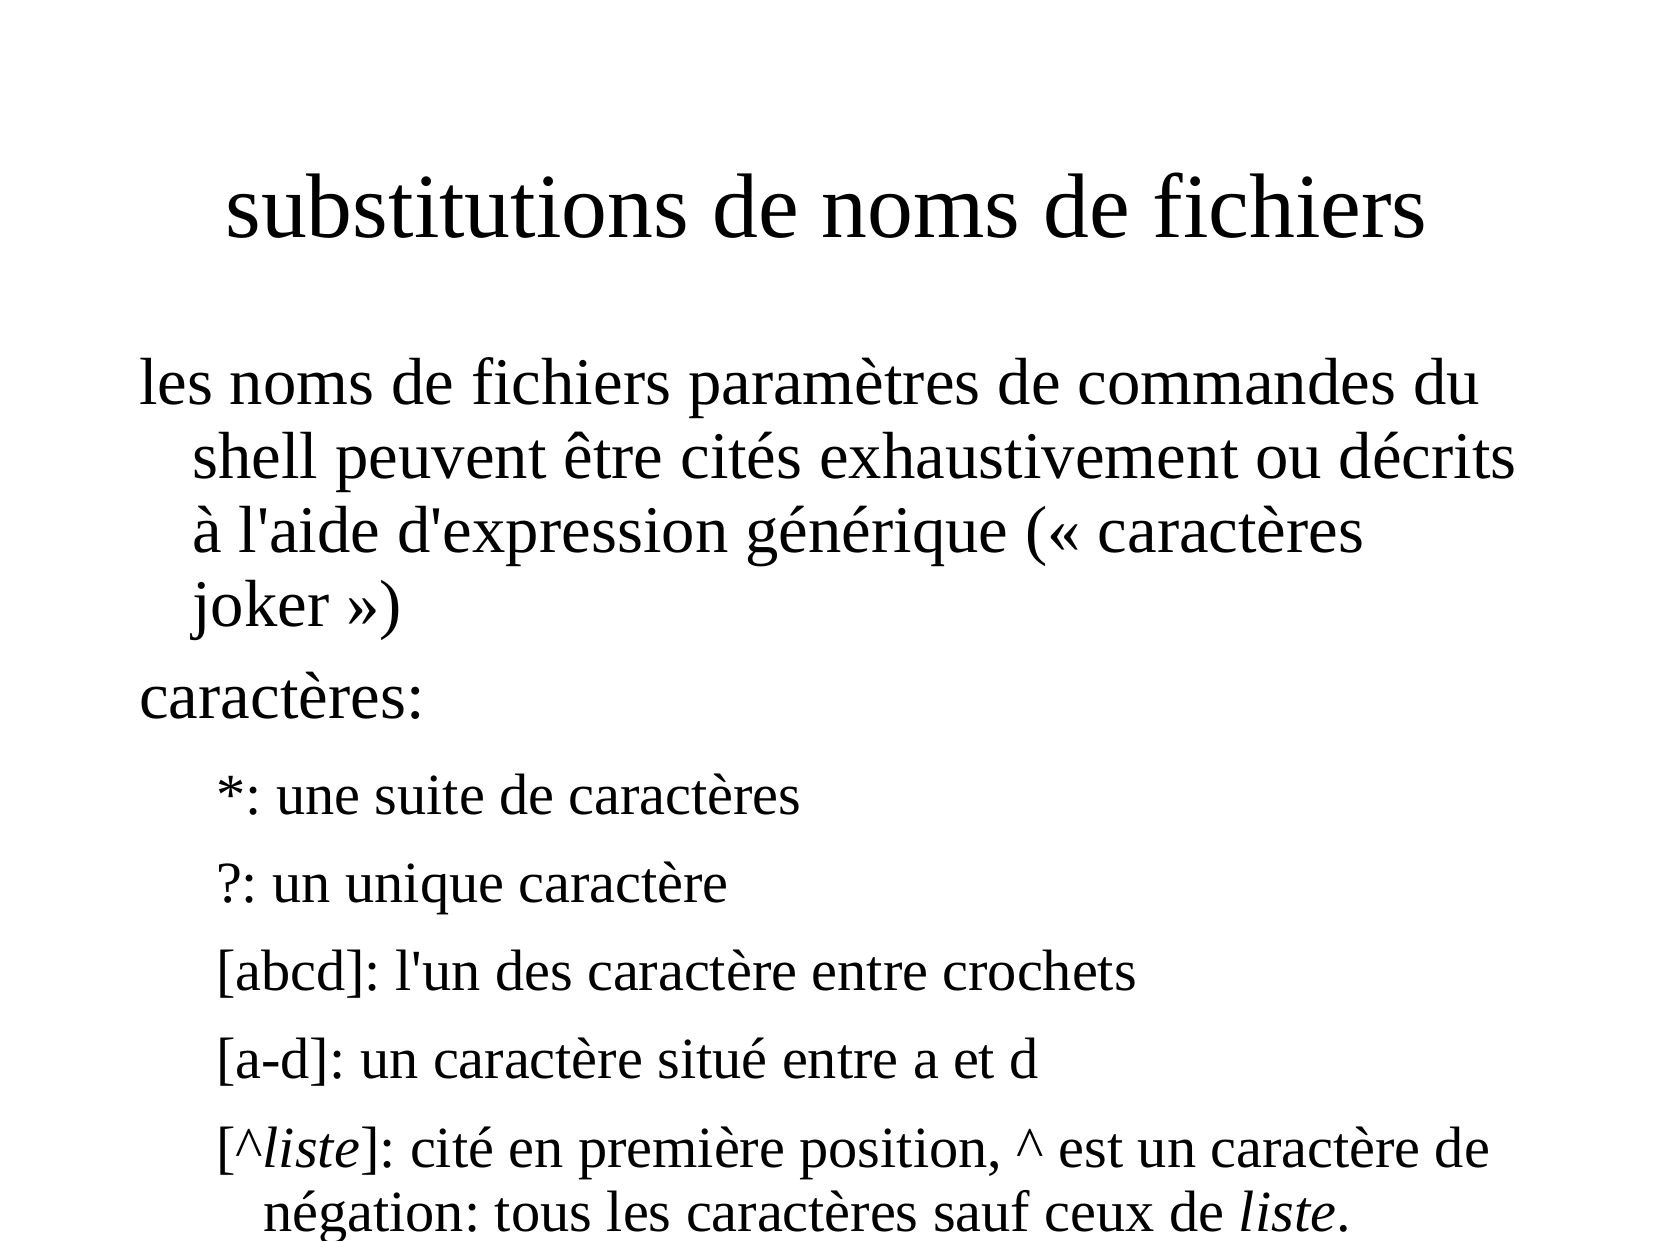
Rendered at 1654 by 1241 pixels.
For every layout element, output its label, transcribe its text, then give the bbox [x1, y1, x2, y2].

list les noms de fichiers paramètres de commandes du shell peuvent être cités exhaustivement ou décrits à l'aide d'expression générique (« caractères joker ») caractères: *: une suite de caractères ?: un unique caractère [abcd]: l'un des caractère entre crochets [a-d]: un caractère situé entre a et d [^liste]: cité en première position, ^ est un caractère de négation: tous les caractères sauf ceux de liste. [121, 344, 1534, 1241]
title substitutions de noms de fichiers [121, 102, 1534, 311]
